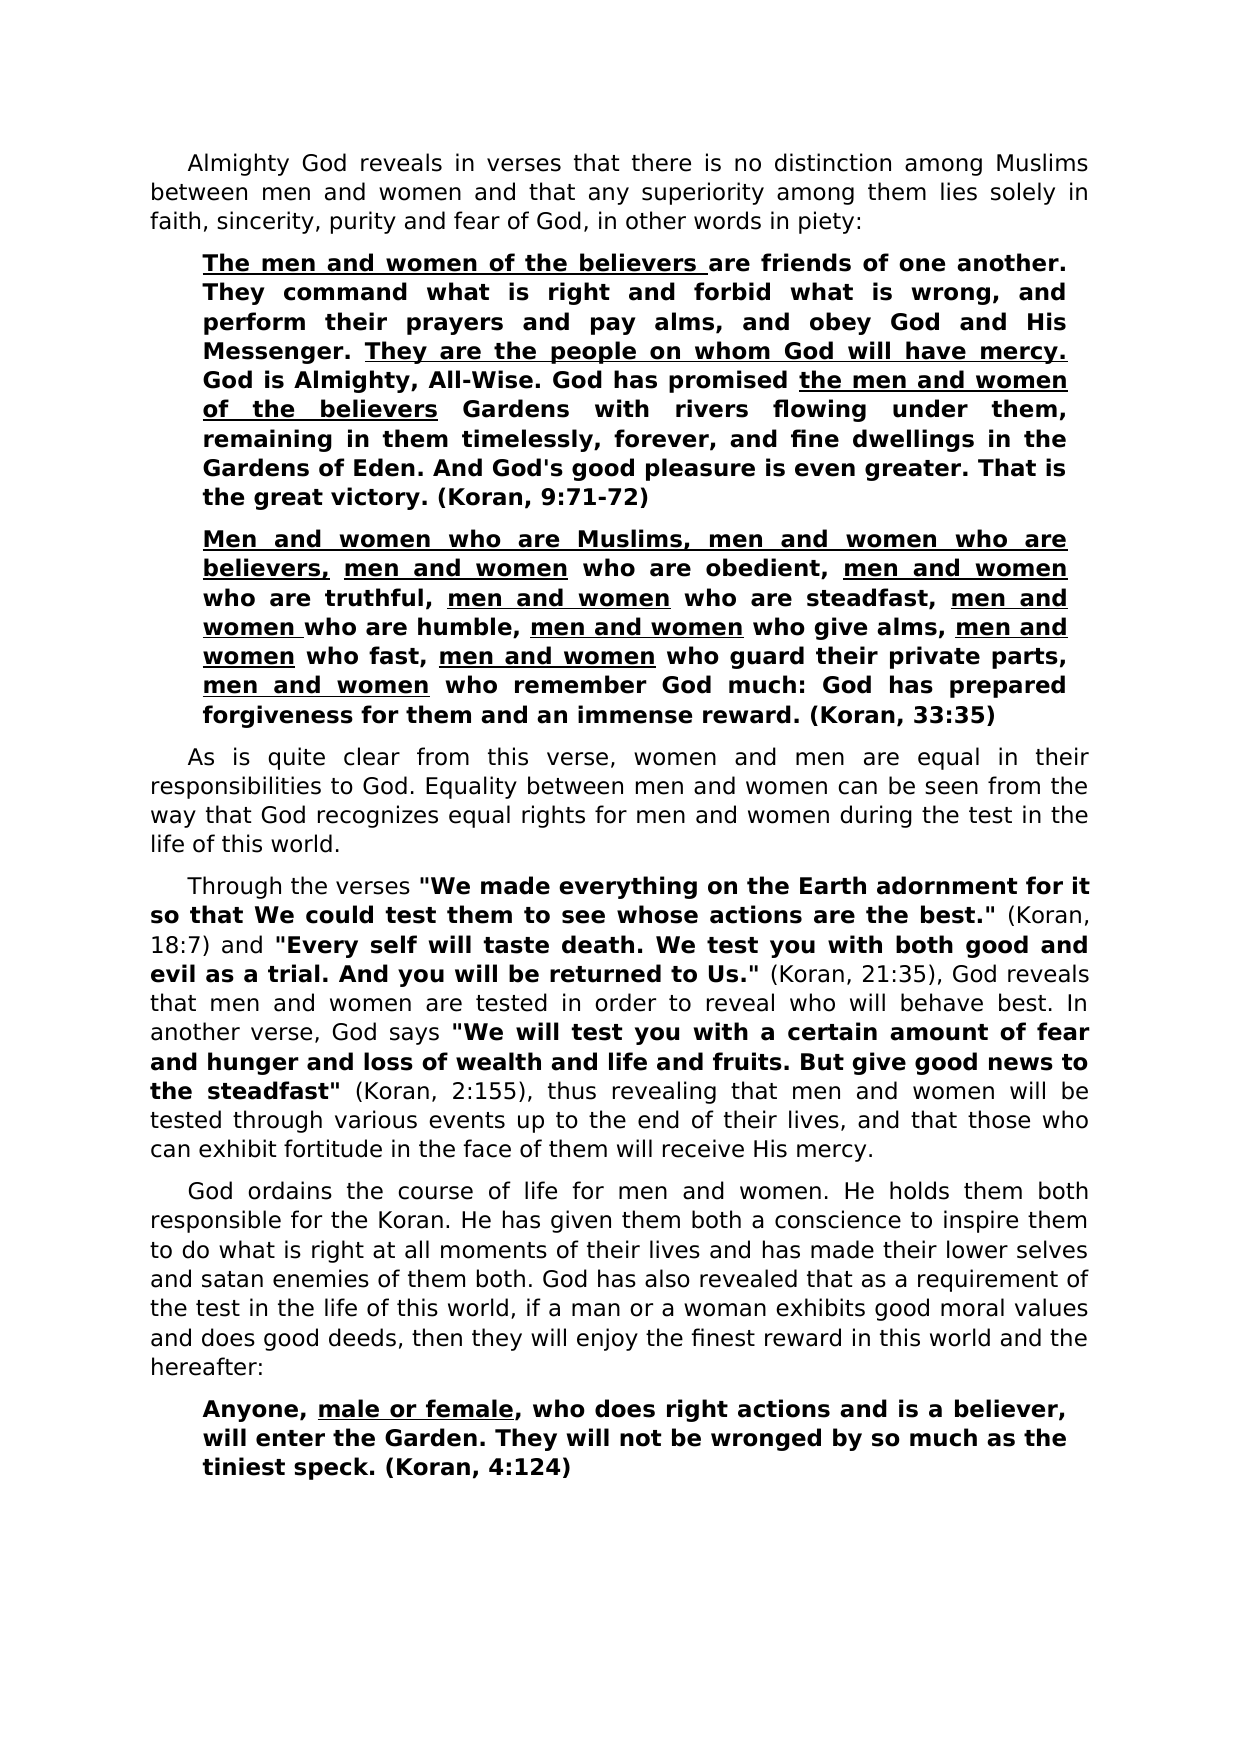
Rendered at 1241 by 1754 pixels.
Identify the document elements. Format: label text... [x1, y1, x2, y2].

text The men and women of the believers are friends of one another. They command what is right and forbid what is wrong, and perform their prayers and pay alms, and obey God and His Messenger. They are the people on whom God will have mercy. God is Almighty, All-Wise. God has promised the men and women of the believers Gardens with rivers flowing under them, remaining in them timelessly, forever, and fine dwellings in the Gardens of Eden. And God's good pleasure is even greater. That is the great victory. (Koran, 9:71-72) [202, 250, 1068, 511]
text Men and women who are Muslims, men and women who are [202, 526, 1068, 549]
text As is quite clear from this verse, women and men are equal in their responsibilities to God. Equality between men and women can be seen from the way that God recognizes equal rights for men and women during the test in the life of this world. [150, 744, 1090, 858]
text Anyone, male or female, who does right actions and is a believer, will enter the Garden. They will not be wronged by so much as the tiniest speck. (Koran, 4:124) [202, 1396, 1068, 1481]
text believers, men and women who are obedient, men and women who are truthful, men and women who are steadfast, men and women who are humble, men and women who give alms, men and women who fast, men and women who guard their private parts, men and women who remember God much: God has prepared forgiveness for them and an immense reward. (Koran, 33:35) [202, 550, 1068, 728]
text God ordains the course of life for men and women. He holds them both responsible for the Koran. He has given them both a conscience to inspire them to do what is right at all moments of their lives and has made their lower selves and satan enemies of them both. God has also revealed that as a requirement of the test in the life of this world, if a man or a woman exhibits good moral values and does good deeds, then they will enjoy the finest reward in this world and the hereafter: [150, 1178, 1090, 1381]
text Almighty God reveals in verses that there is no distinction among Muslims between men and women and that any superiority among them lies solely in faith, sincerity, purity and fear of God, in other words in piety: [150, 150, 1090, 235]
text Through the verses "We made everything on the Earth adornment for it so that We could test them to see whose actions are the best." (Koran, 18:7) and "Every self will taste death. We test you with both good and evil as a trial. And you will be returned to Us." (Koran, 21:35), God reveals that men and women are tested in order to reveal who will behave best. In another verse, God says "We will test you with a certain amount of fear and hunger and loss of wealth and life and fruits. But give good news to the steadfast" (Koran, 2:155), thus revealing that men and women will be tested through various events up to the end of their lives, and that those who can exhibit fortitude in the face of them will receive His mercy. [150, 873, 1090, 1163]
